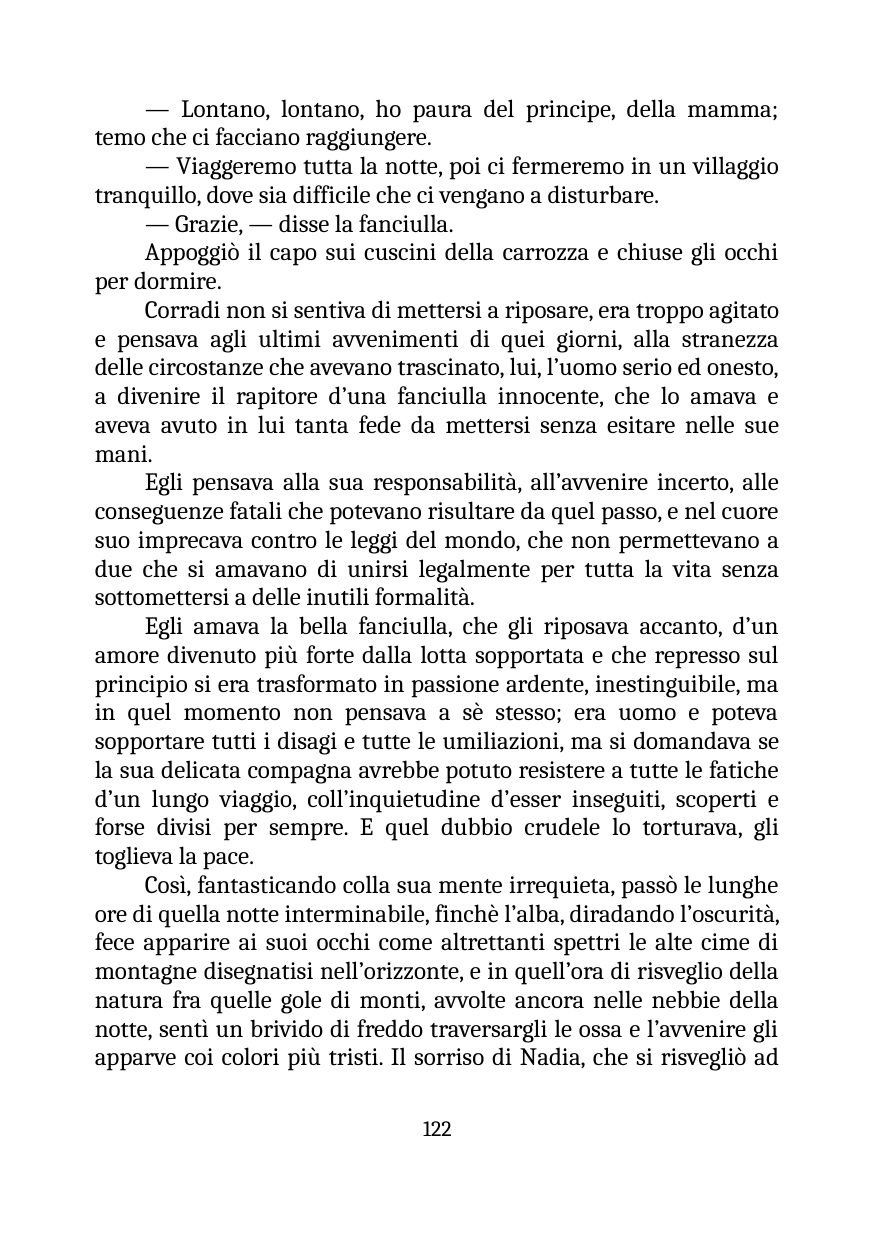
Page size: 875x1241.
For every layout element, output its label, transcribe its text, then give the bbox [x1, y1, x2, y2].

text Egli amava la bella fanciulla, che gli riposava accanto, d’un amore divenuto più forte dalla lotta sopportata e che represso sul principio si era trasformato in passione ardente, inestinguibile, ma in quel momento non pensava a sè stesso; era uomo e poteva sopportare tutti i disagi e tutte le umiliazioni, ma si domandava se la sua delicata compagna avrebbe potuto resistere a tutte le fatiche d’un lungo viaggio, coll’inquietudine d’esser inseguiti, scoperti e forse divisi per sempre. E quel dubbio crudele lo torturava, gli toglieva la pace. [94, 612, 779, 871]
text — Grazie, — disse la fanciulla. [94, 209, 779, 238]
text — Lontano, lontano, ho paura del principe, della mamma; temo che ci facciano raggiungere. [94, 94, 779, 152]
text — Viaggeremo tutta la notte, poi ci fermeremo in un villaggio tranquillo, dove sia difficile che ci vengano a disturbare. [94, 152, 779, 209]
text Corradi non si sentiva di mettersi a riposare, era troppo agitato e pensava agli ultimi avvenimenti di quei giorni, alla stranezza delle circostanze che avevano trascinato, lui, l’uomo serio ed onesto, a divenire il rapitore d’una fanciulla innocente, che lo amava e aveva avuto in lui tanta fede da mettersi senza esitare nelle sue mani. [94, 296, 779, 468]
text Egli pensava alla sua responsabilità, all’avvenire incerto, alle conseguenze fatali che potevano risultare da quel passo, e nel cuore suo imprecava contro le leggi del mondo, che non permettevano a due che si amavano di unirsi legalmente per tutta la vita senza sottomettersi a delle inutili formalità. [94, 468, 779, 612]
text Così, fantasticando colla sua mente irrequieta, passò le lunghe ore di quella notte interminabile, finchè l’alba, diradando l’oscurità, fece apparire ai suoi occhi come altrettanti spettri le alte cime di montagne disegnatisi nell’orizzonte, e in quell’ora di risveglio della natura fra quelle gole di monti, avvolte ancora nelle nebbie della notte, sentì un brivido di freddo traversargli le ossa e l’avvenire gli apparve coi colori più tristi. Il sorriso di Nadia, che si risvegliò ad [94, 871, 779, 1072]
text Appoggiò il capo sui cuscini della carrozza e chiuse gli occhi per dormire. [94, 238, 779, 296]
